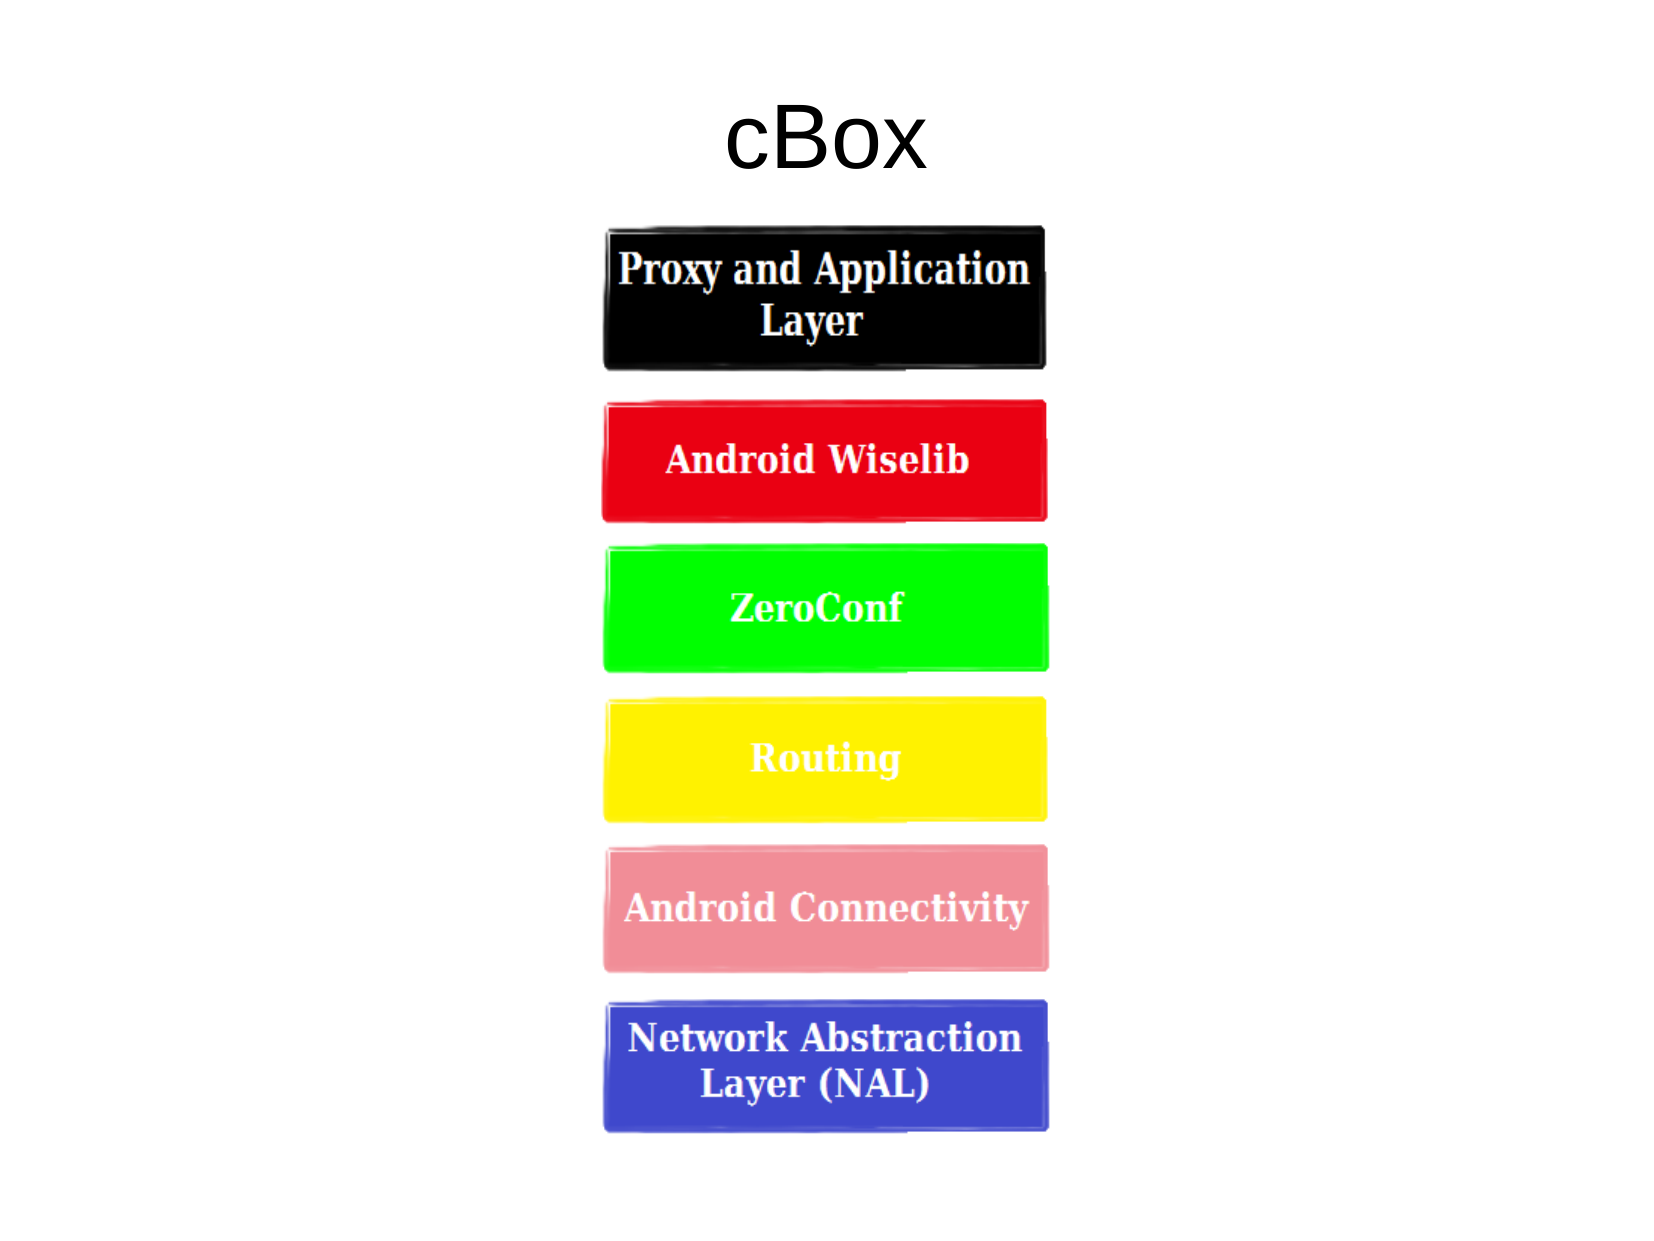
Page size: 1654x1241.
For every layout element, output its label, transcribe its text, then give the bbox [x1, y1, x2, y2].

picture [600, 542, 1051, 676]
picture [600, 695, 1051, 826]
picture [600, 843, 1051, 976]
title cBox [82, 49, 1571, 226]
picture [600, 224, 1051, 376]
picture [600, 395, 1051, 526]
picture [600, 998, 1051, 1135]
